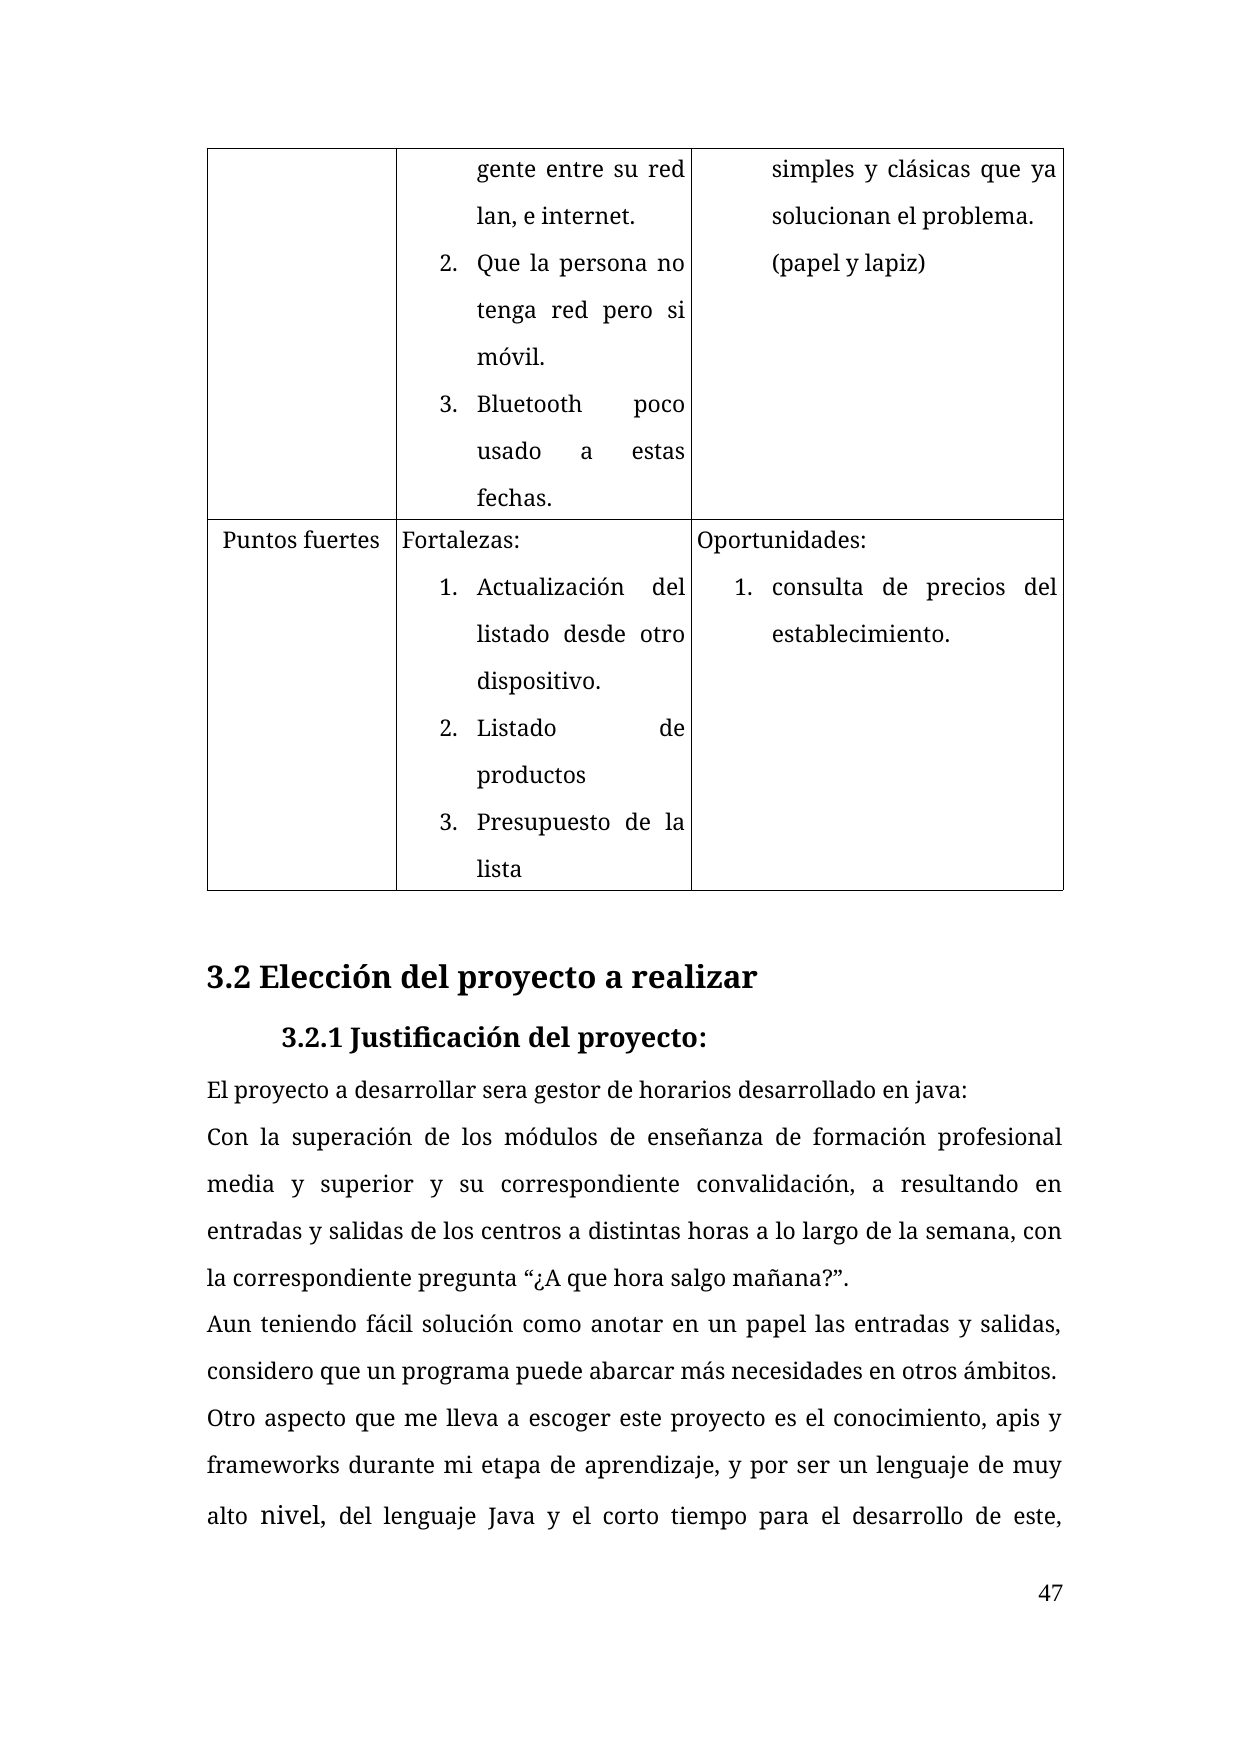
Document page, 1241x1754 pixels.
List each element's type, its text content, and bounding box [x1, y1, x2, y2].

table_cell Puntos fuertes [208, 520, 396, 889]
table_cell gente entre su red lan, e internet. Que la persona no tenga red pero si móvil. Bluetooth poco usado a estas fechas. [397, 149, 691, 518]
text Aun teniendo fácil solución como anotar en un papel las entradas y salidas, considero que un programa puede abarcar más necesidades en otros ámbitos. [207, 1308, 1063, 1387]
table_cell Oportunidades: consulta de precios del establecimiento. [692, 520, 1063, 889]
text 3.2.1 Justificación del proyecto: [207, 1019, 1063, 1056]
table_cell Fortalezas: Actualización del listado desde otro dispositivo. Listado de productos Presupuesto de la lista [397, 520, 691, 889]
text Otro aspecto que me lleva a escoger este proyecto es el conocimiento, apis y frameworks durante mi etapa de aprendizaje, y por ser un lenguaje de muy alto nivel, del lenguaje Java y el corto tiempo para el desarrollo de este, [207, 1402, 1063, 1531]
text Con la superación de los módulos de enseñanza de formación profesional media y superior y su correspondiente convalidación, a resultando en entradas y salidas de los centros a distintas horas a lo largo de la semana, con la correspondiente pregunta “¿A que hora salgo mañana?”. [207, 1121, 1063, 1293]
table_cell [208, 149, 396, 518]
table_cell simples y clásicas que ya solucionan el problema. (papel y lapiz) [692, 149, 1063, 518]
text El proyecto a desarrollar sera gestor de horarios desarrollado en java: [207, 1074, 1063, 1105]
text 3.2 Elección del proyecto a realizar [207, 955, 1063, 997]
